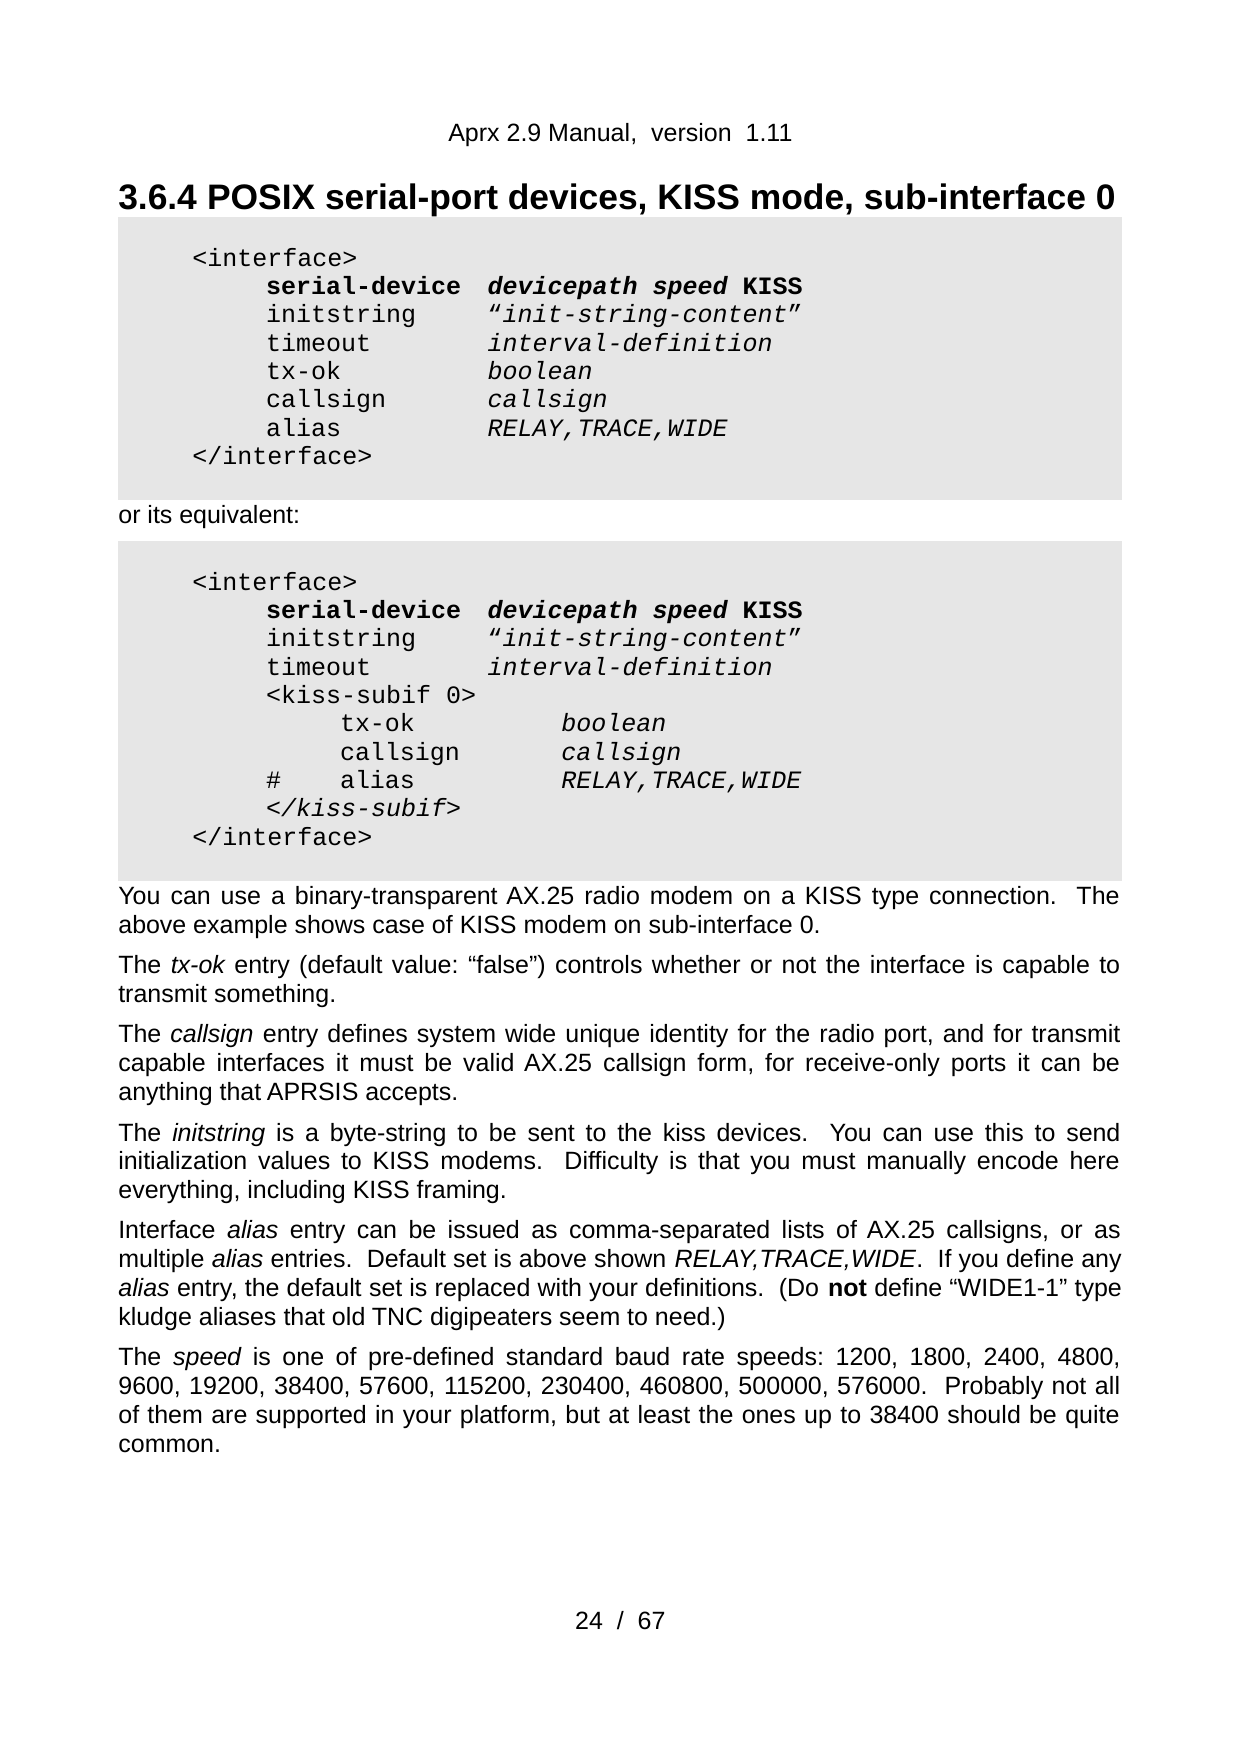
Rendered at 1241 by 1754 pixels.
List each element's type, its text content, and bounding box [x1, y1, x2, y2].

text </kiss-subif> [118, 796, 1122, 824]
text Interface alias entry can be issued as comma-separated lists of AX.25 callsigns, or as multiple alias entries. Default set is above shown RELAY,TRACE,WIDE. If you define any alias entry, the default set is replaced with your definitions. (Do not define “WIDE1-1” type kludge aliases that old TNC digipeaters seem to need.) [118, 1216, 1122, 1331]
text or its equivalent: [118, 500, 1122, 529]
text The speed is one of pre-defined standard baud rate speeds: 1200, 1800, 2400, 4800, 9600, 19200, 38400, 57600, 115200, 230400, 460800, 500000, 576000. Probably not all of them are supported in your platform, but at least the ones up to 38400 should be quite common. [118, 1342, 1122, 1457]
text # alias RELAY,TRACE,WIDE [118, 768, 1122, 796]
text <interface> serial-device devicepath speed KISS initstring “init-string-content” timeout interval-definition <kiss-subif 0> [118, 569, 1122, 711]
text The tx-ok entry (default value: “false”) controls whether or not the interface is capable to transmit something. [118, 950, 1122, 1008]
text The initstring is a byte-string to be sent to the kiss devices. You can use this to send initialization values to KISS modems. Difficulty is that you must manually encode here everything, including KISS framing. [118, 1117, 1122, 1204]
subtitle POSIX serial-port devices, KISS mode, sub-interface 0 [118, 176, 1122, 217]
text tx-ok boolean [118, 711, 1122, 739]
text <interface> serial-device devicepath speed KISS initstring “init-string-content” timeout interval-definition tx-ok boolean callsign callsign alias RELAY,TRACE,WIDE </interface> [118, 245, 1122, 472]
text callsign callsign [118, 739, 1122, 768]
text </interface> [118, 824, 1122, 853]
text You can use a binary-transparent AX.25 radio modem on a KISS type connection. The above example shows case of KISS modem on sub-interface 0. [118, 881, 1122, 938]
text The callsign entry defines system wide unique identity for the radio port, and for transmit capable interfaces it must be valid AX.25 callsign form, for receive-only ports it can be anything that APRSIS accepts. [118, 1019, 1122, 1106]
